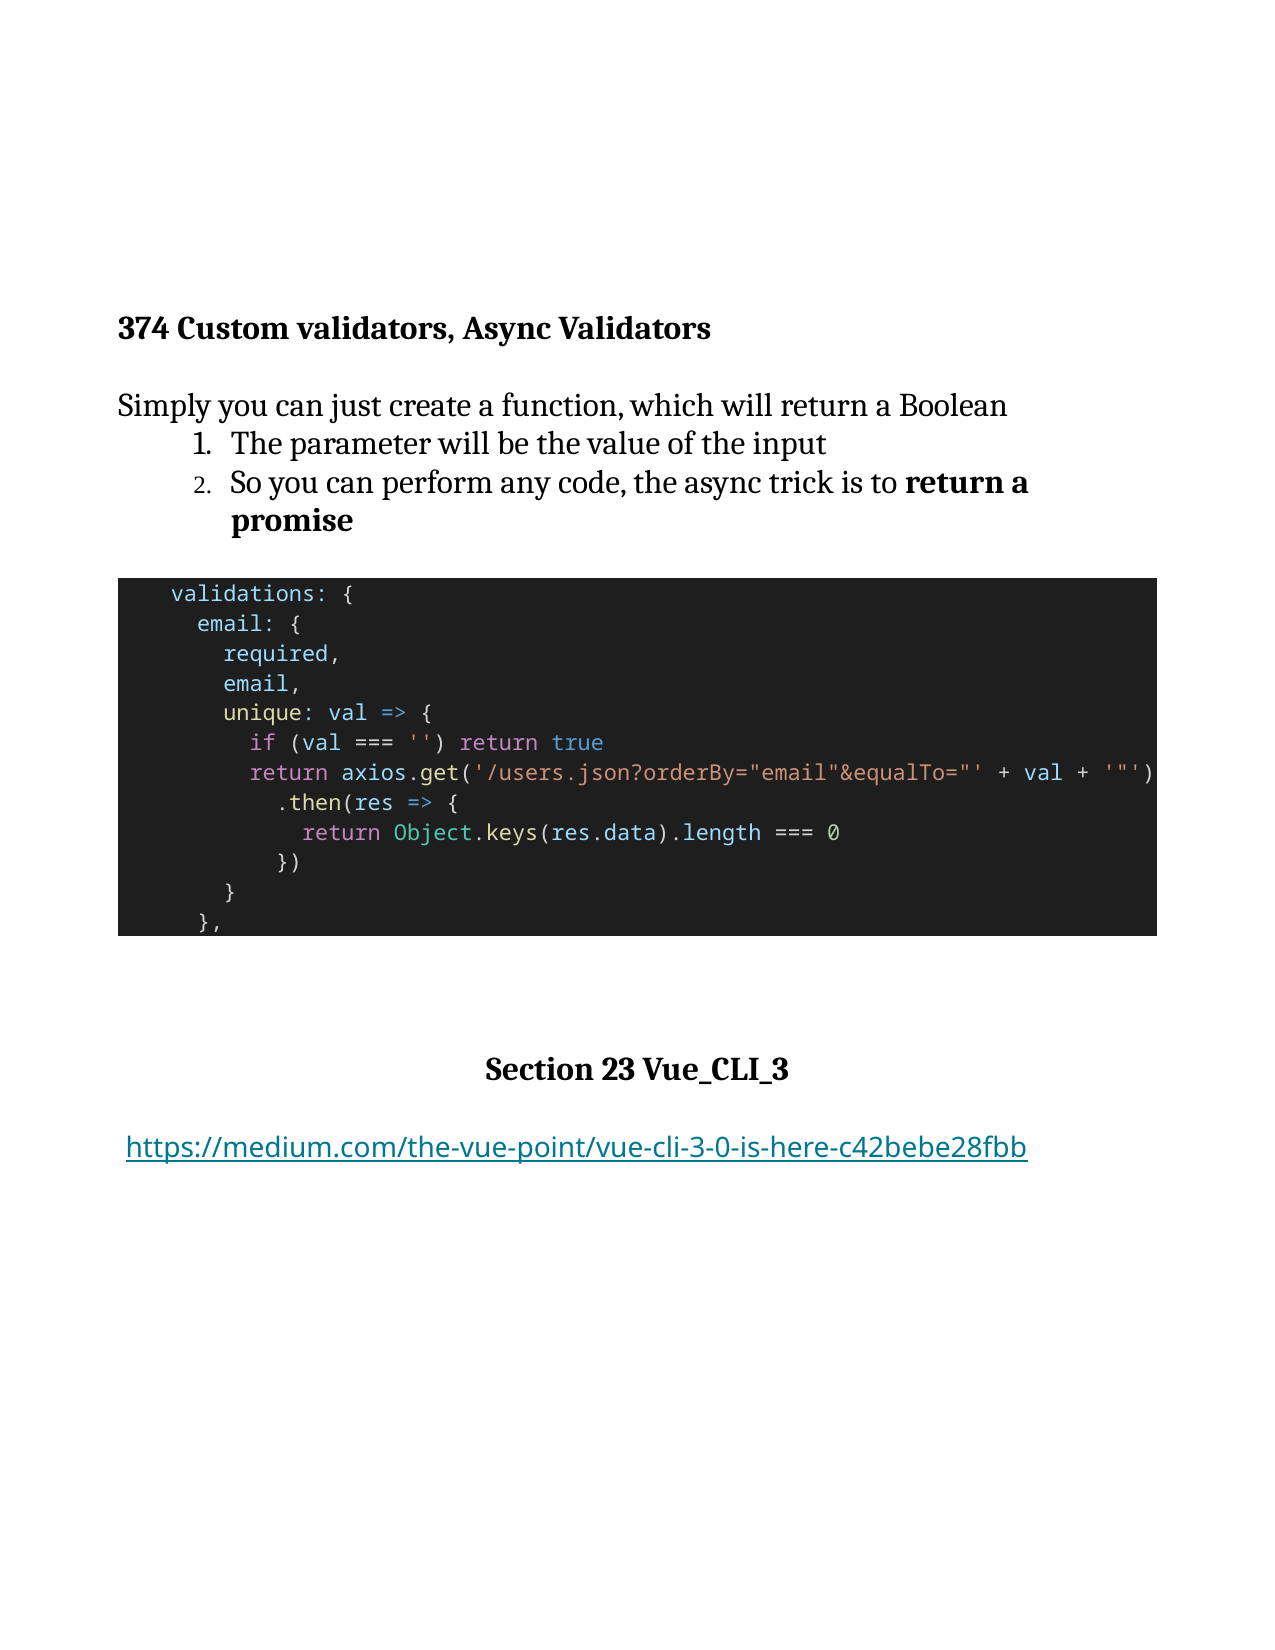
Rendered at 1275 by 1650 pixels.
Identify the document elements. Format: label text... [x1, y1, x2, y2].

text 374 Custom validators, Async Validators [118, 310, 1157, 348]
text Section 23 Vue_CLI_3 [118, 1051, 1157, 1089]
text email, [118, 667, 1157, 697]
text https://medium.com/the-vue-point/vue-cli-3-0-is-here-c42bebe28fbb [118, 1127, 1157, 1166]
list So you can perform any code, the async trick is to return a promise [193, 463, 1157, 540]
list The parameter will be the value of the input [193, 425, 1157, 463]
text } [118, 876, 1157, 906]
text if (val === '') return true [118, 727, 1157, 757]
text .then(res => { [118, 787, 1157, 816]
text return axios.get('/users.json?orderBy="email"&equalTo="' + val + '"') [118, 757, 1157, 787]
text required, [118, 638, 1157, 667]
text return Object.keys(res.data).length === 0 [118, 816, 1157, 846]
text email: { [118, 608, 1157, 638]
text Simply you can just create a function, which will return a Boolean [118, 386, 1157, 425]
text validations: { [118, 578, 1157, 608]
text }, [118, 906, 1157, 936]
text }) [118, 846, 1157, 876]
text unique: val => { [118, 697, 1157, 727]
